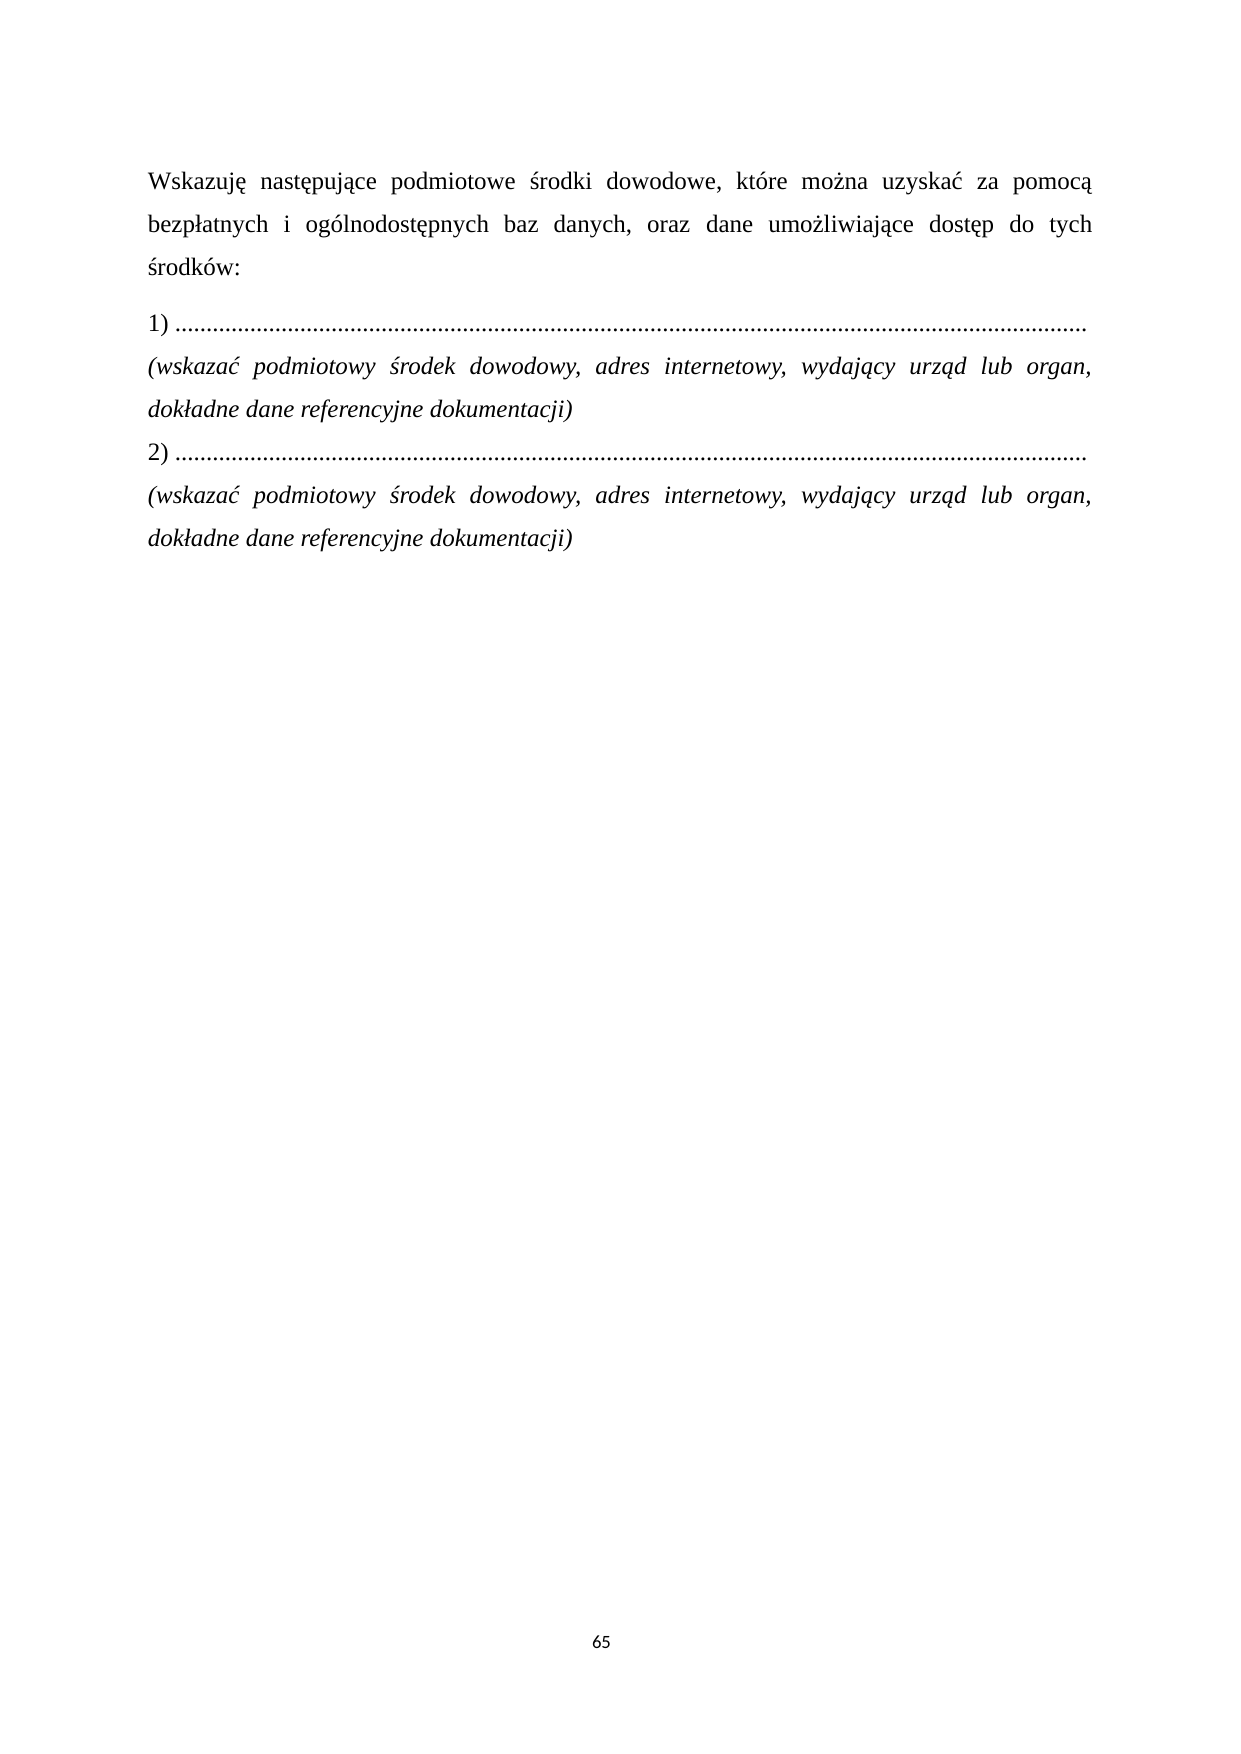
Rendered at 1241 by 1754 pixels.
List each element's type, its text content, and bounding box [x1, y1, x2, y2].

text 1) .................................................................................................................................................. [148, 308, 1093, 336]
text Wskazuję następujące podmiotowe środki dowodowe, które można uzyskać za pomocą bezpłatnych i ogólnodostępnych baz danych, oraz dane umożliwiające dostęp do tych środków: [148, 166, 1093, 281]
text 2) .................................................................................................................................................. [148, 437, 1093, 466]
text (wskazać podmiotowy środek dowodowy, adres internetowy, wydający urząd lub organ, dokładne dane referencyjne dokumentacji) [148, 351, 1093, 423]
text (wskazać podmiotowy środek dowodowy, adres internetowy, wydający urząd lub organ, dokładne dane referencyjne dokumentacji) [148, 480, 1093, 552]
